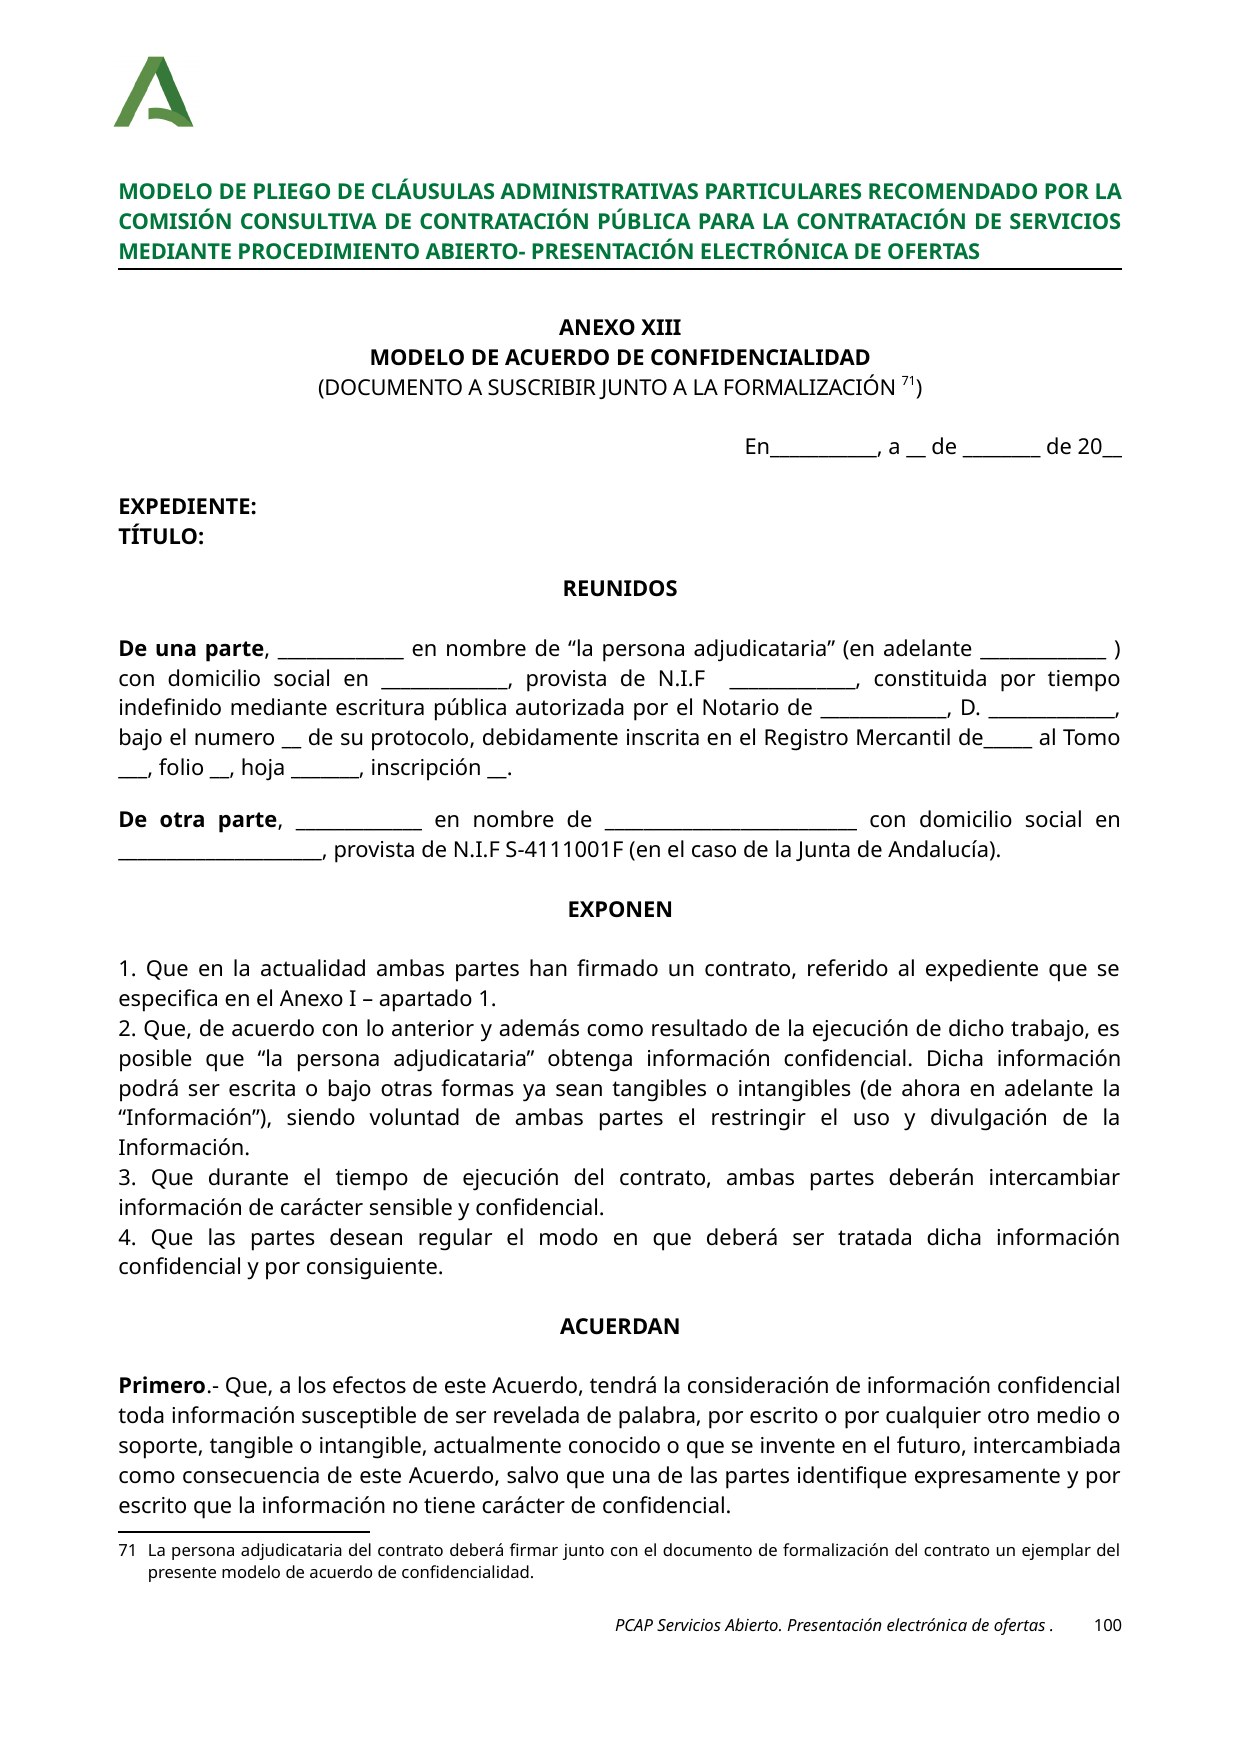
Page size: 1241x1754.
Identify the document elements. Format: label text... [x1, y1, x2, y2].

text EXPEDIENTE: [118, 491, 1122, 521]
text MODELO DE ACUERDO DE CONFIDENCIALIDAD [118, 342, 1122, 372]
text (DOCUMENTO A SUSCRIBIR JUNTO A LA FORMALIZACIÓN ) [118, 372, 1122, 402]
text 1. Que en la actualidad ambas partes han firmado un contrato, referido al expediente que se especifica en el Anexo I – apartado 1. [118, 953, 1122, 1013]
text ACUERDAN [118, 1311, 1122, 1341]
text REUNIDOS [118, 573, 1122, 603]
text Primero.- Que, a los efectos de este Acuerdo, tendrá la consideración de información confidencial toda información susceptible de ser revelada de palabra, por escrito o por cualquier otro medio o soporte, tangible o intangible, actualmente conocido o que se invente en el futuro, intercambiada como consecuencia de este Acuerdo, salvo que una de las partes identifique expresamente y por escrito que la información no tiene carácter de confidencial. [118, 1371, 1122, 1519]
text MODELO DE PLIEGO DE CLÁUSULAS ADMINISTRATIVAS PARTICULARES RECOMENDADO POR LA COMISIÓN CONSULTIVA DE CONTRATACIÓN PÚBLICA PARA LA CONTRATACIÓN DE SERVICIOS MEDIANTE PROCEDIMIENTO ABIERTO- PRESENTACIÓN ELECTRÓNICA DE OFERTAS [118, 176, 1122, 268]
text TÍTULO: [118, 521, 1122, 551]
text 4. Que las partes desean regular el modo en que deberá ser tratada dicha información confidencial y por consiguiente. [118, 1222, 1122, 1281]
picture [109, 52, 198, 131]
text De una parte, _____________ en nombre de “la persona adjudicataria” (en adelante _____________ ) con domicilio social en _____________, provista de N.I.F _____________, constituida por tiempo indefinido mediante escritura pública autorizada por el Notario de _____________, D. _____________, bajo el numero __ de su protocolo, debidamente inscrita en el Registro Mercantil de_____ al Tomo ___, folio __, hoja _______, inscripción __. [118, 633, 1122, 782]
text EXPONEN [118, 894, 1122, 924]
text ANEXO XIII [118, 312, 1122, 342]
text La persona adjudicataria del contrato deberá firmar junto con el documento de formalización del contrato un ejemplar del presente modelo de acuerdo de confidencialidad. [118, 1538, 1122, 1584]
text En___________, a __ de ________ de 20__ [118, 431, 1122, 461]
text De otra parte, _____________ en nombre de __________________________ con domicilio social en _____________________, provista de N.I.F S-4111001F (en el caso de la Junta de Andalucía). [118, 804, 1122, 864]
text 3. Que durante el tiempo de ejecución del contrato, ambas partes deberán intercambiar información de carácter sensible y confidencial. [118, 1162, 1122, 1222]
text 2. Que, de acuerdo con lo anterior y además como resultado de la ejecución de dicho trabajo, es posible que “la persona adjudicataria” obtenga información confidencial. Dicha información podrá ser escrita o bajo otras formas ya sean tangibles o intangibles (de ahora en adelante la “Información”), siendo voluntad de ambas partes el restringir el uso y divulgación de la Información. [118, 1013, 1122, 1162]
